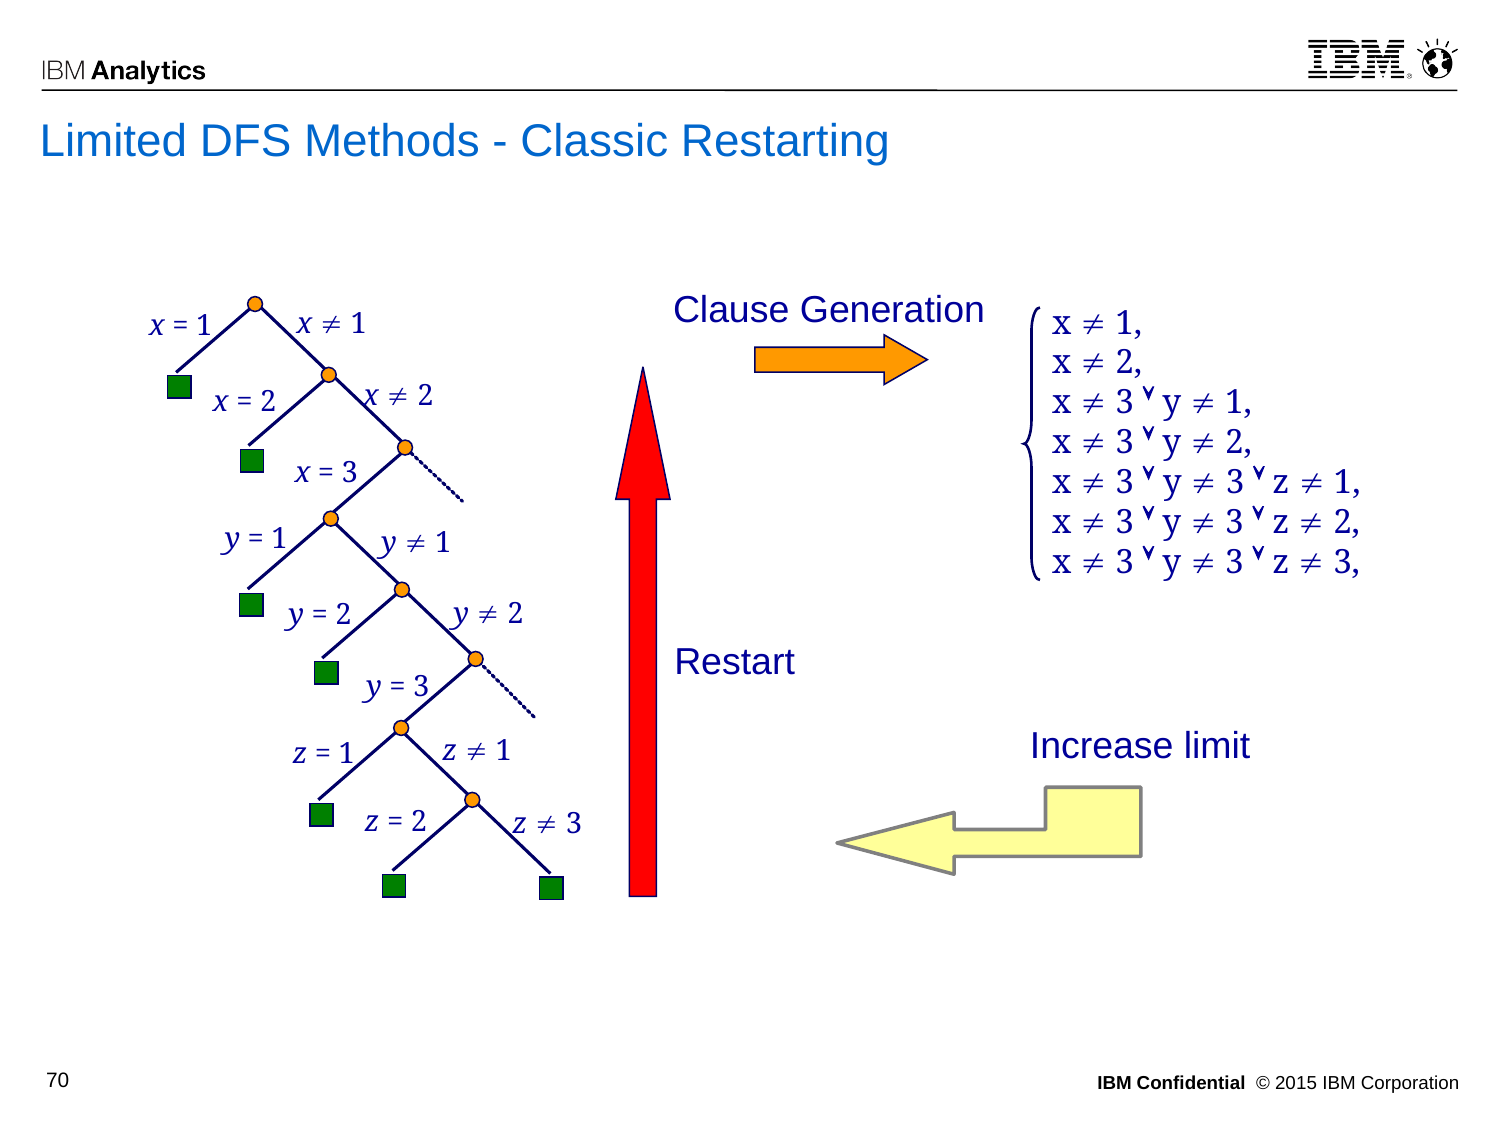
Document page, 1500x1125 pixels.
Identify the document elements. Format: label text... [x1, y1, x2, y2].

text_box z  3 [497, 797, 597, 848]
text_box [754, 339, 928, 385]
text_box x  2 [348, 368, 449, 420]
text_box [539, 877, 563, 900]
text_box x  1, x  2, x  3  y  1, x  3  y  2, x  3  y  3  z  1, x  3  y  3  z  2, x  3  y  3  z  3, [1037, 293, 1376, 589]
text_box [167, 375, 191, 398]
text_box [836, 787, 1141, 875]
text_box [393, 720, 409, 736]
text_box z = 1 [277, 726, 370, 777]
title Limited DFS Methods - Classic Restarting [39, 110, 1475, 174]
text_box [309, 803, 334, 827]
text_box z = 2 [349, 795, 442, 846]
text_box [240, 449, 264, 473]
text_box [314, 661, 338, 684]
picture [1294, 24, 1469, 91]
text_box [321, 367, 337, 383]
text_box y = 3 [351, 659, 445, 711]
text_box [239, 593, 263, 616]
text_box [247, 296, 263, 312]
text_box [323, 511, 339, 527]
text_box x = 2 [197, 374, 292, 425]
text_box y = 1 [209, 511, 303, 563]
text_box [397, 440, 413, 456]
text_box [382, 874, 406, 898]
text_box y = 2 [273, 587, 367, 639]
text_box [615, 366, 671, 897]
text_box [464, 792, 480, 808]
text_box Clause Generation [639, 277, 1019, 339]
picture [24, 42, 224, 99]
text_box x = 1 [134, 298, 228, 349]
text_box [394, 582, 410, 598]
text_box Increase limit [1008, 713, 1272, 774]
text_box [468, 651, 484, 667]
text_box y  1 [366, 516, 467, 567]
text_box Restart [659, 629, 811, 690]
text_box x  1 [281, 297, 382, 348]
text_box z  1 [427, 723, 527, 774]
text_box x = 3 [279, 445, 373, 497]
text_box y  2 [438, 586, 539, 638]
